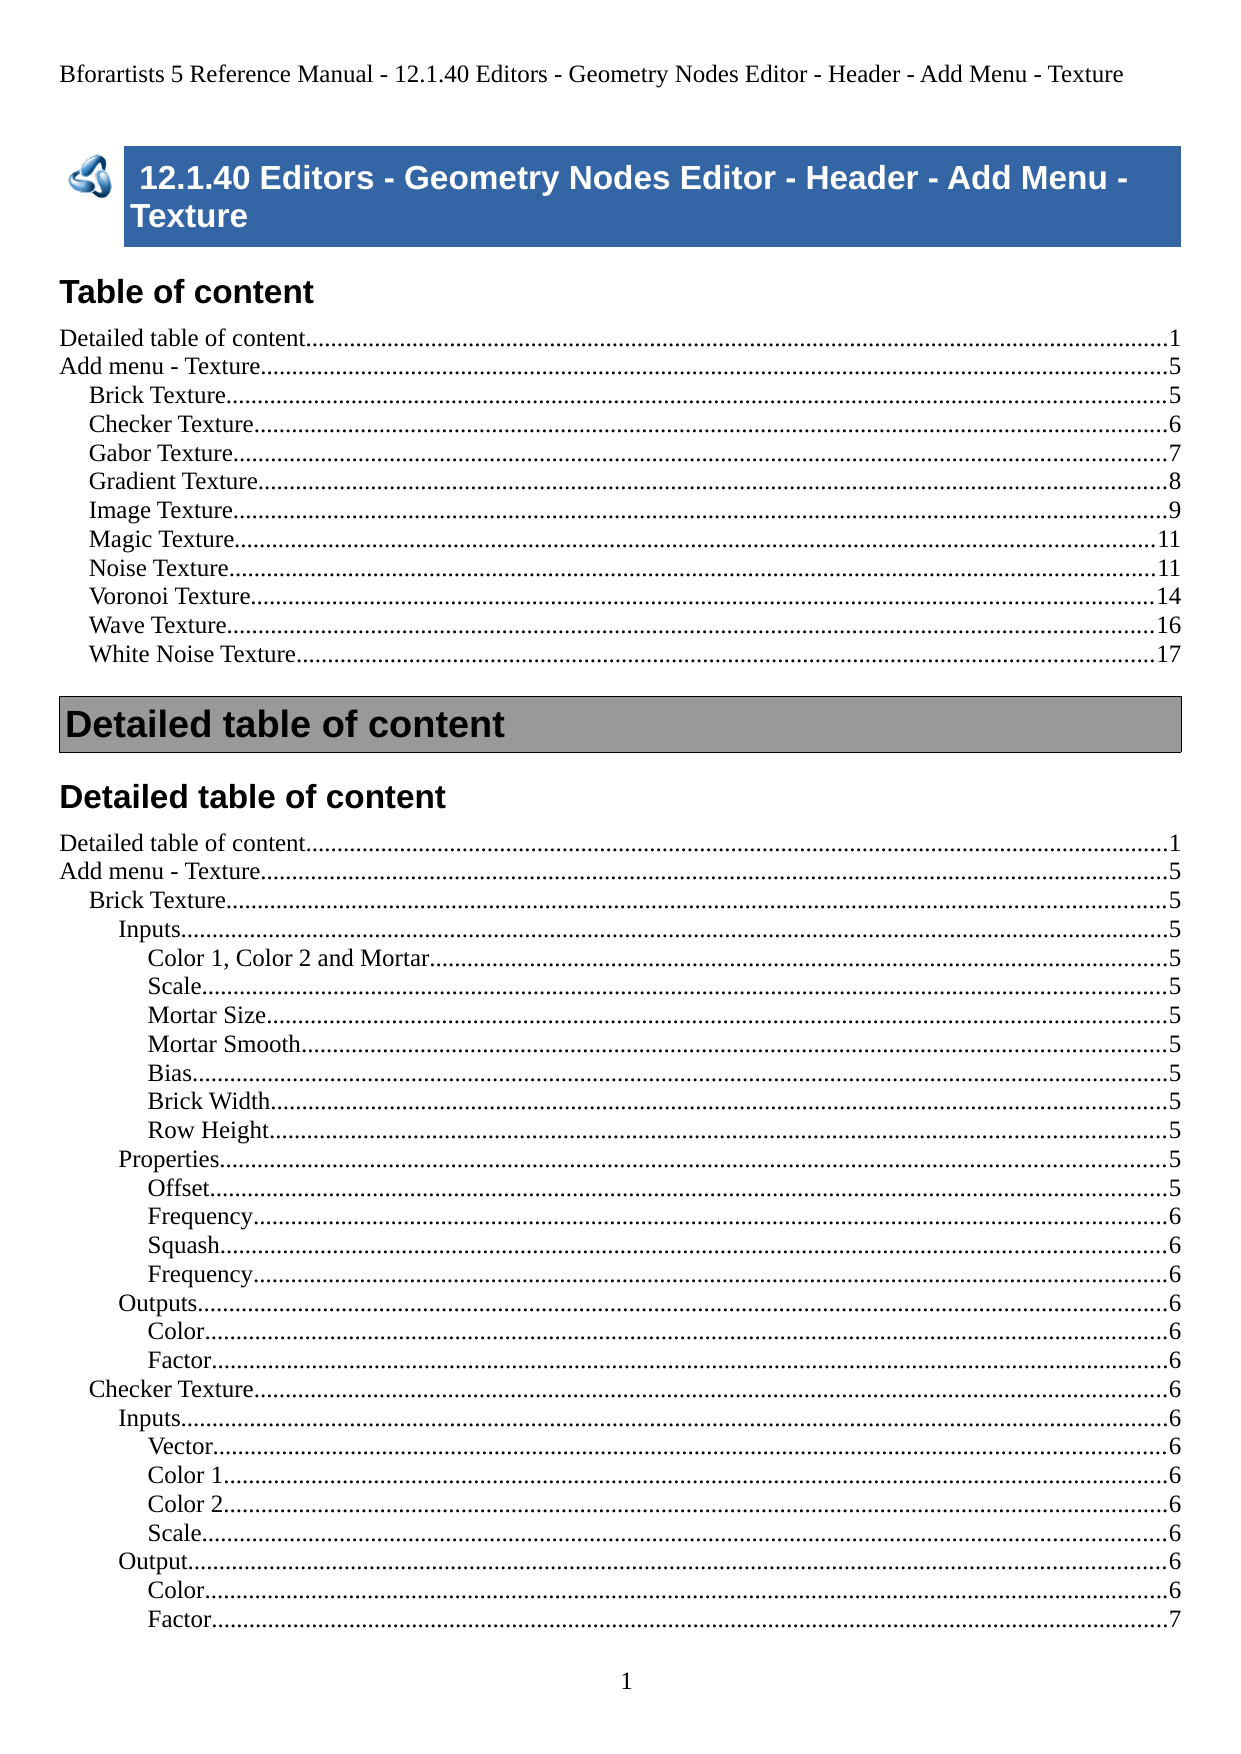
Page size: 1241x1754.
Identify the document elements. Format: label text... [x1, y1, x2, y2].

text Add menu - Texture 5 [59, 856, 1181, 885]
text Scale 5 [147, 971, 1181, 1000]
text Factor 7 [147, 1604, 1181, 1633]
text Offset 5 [147, 1173, 1181, 1201]
text Factor 6 [147, 1345, 1181, 1374]
text Noise Texture 11 [88, 553, 1181, 581]
text Row Height 5 [147, 1115, 1181, 1144]
text Mortar Size 5 [147, 1000, 1181, 1029]
text Checker Texture 6 [88, 1374, 1181, 1403]
text Brick Width 5 [147, 1086, 1181, 1115]
text Inputs 5 [118, 914, 1181, 943]
subtitle Detailed table of content [59, 777, 1181, 815]
text Image Texture 9 [88, 495, 1181, 524]
text Checker Texture 6 [88, 409, 1181, 438]
table_header 12.1.40 Editors - Geometry Nodes Editor - Header - Add Menu - Texture [124, 146, 1181, 247]
text Output 6 [118, 1546, 1181, 1575]
text Squash 6 [147, 1230, 1181, 1259]
text Add menu - Texture 5 [59, 351, 1181, 380]
text Detailed table of content 1 [59, 828, 1181, 856]
text Bias 5 [147, 1058, 1181, 1086]
text Brick Texture 5 [88, 380, 1181, 409]
text Brick Texture 5 [88, 885, 1181, 914]
text Color 2 6 [147, 1489, 1181, 1518]
table_header [59, 146, 124, 247]
text Color 6 [147, 1575, 1181, 1604]
text Color 1, Color 2 and Mortar 5 [147, 943, 1181, 971]
text Outputs 6 [118, 1288, 1181, 1316]
text Properties 5 [118, 1144, 1181, 1173]
text Color 6 [147, 1316, 1181, 1345]
text Gabor Texture 7 [88, 438, 1181, 466]
table_header Detailed table of content [60, 697, 1181, 752]
text Frequency 6 [147, 1259, 1181, 1288]
text Wave Texture 16 [88, 610, 1181, 639]
text Vector 6 [147, 1431, 1181, 1460]
text Magic Texture 11 [88, 524, 1181, 553]
text Scale 6 [147, 1518, 1181, 1546]
text Gradient Texture 8 [88, 466, 1181, 495]
text Mortar Smooth 5 [147, 1029, 1181, 1058]
text Voronoi Texture 14 [88, 581, 1181, 610]
text Detailed table of content 1 [59, 323, 1181, 351]
picture [65, 152, 114, 201]
subtitle Table of content [59, 272, 1181, 310]
text Color 1 6 [147, 1460, 1181, 1489]
text White Noise Texture 17 [88, 639, 1181, 668]
text Frequency 6 [147, 1201, 1181, 1230]
text Inputs 6 [118, 1403, 1181, 1431]
